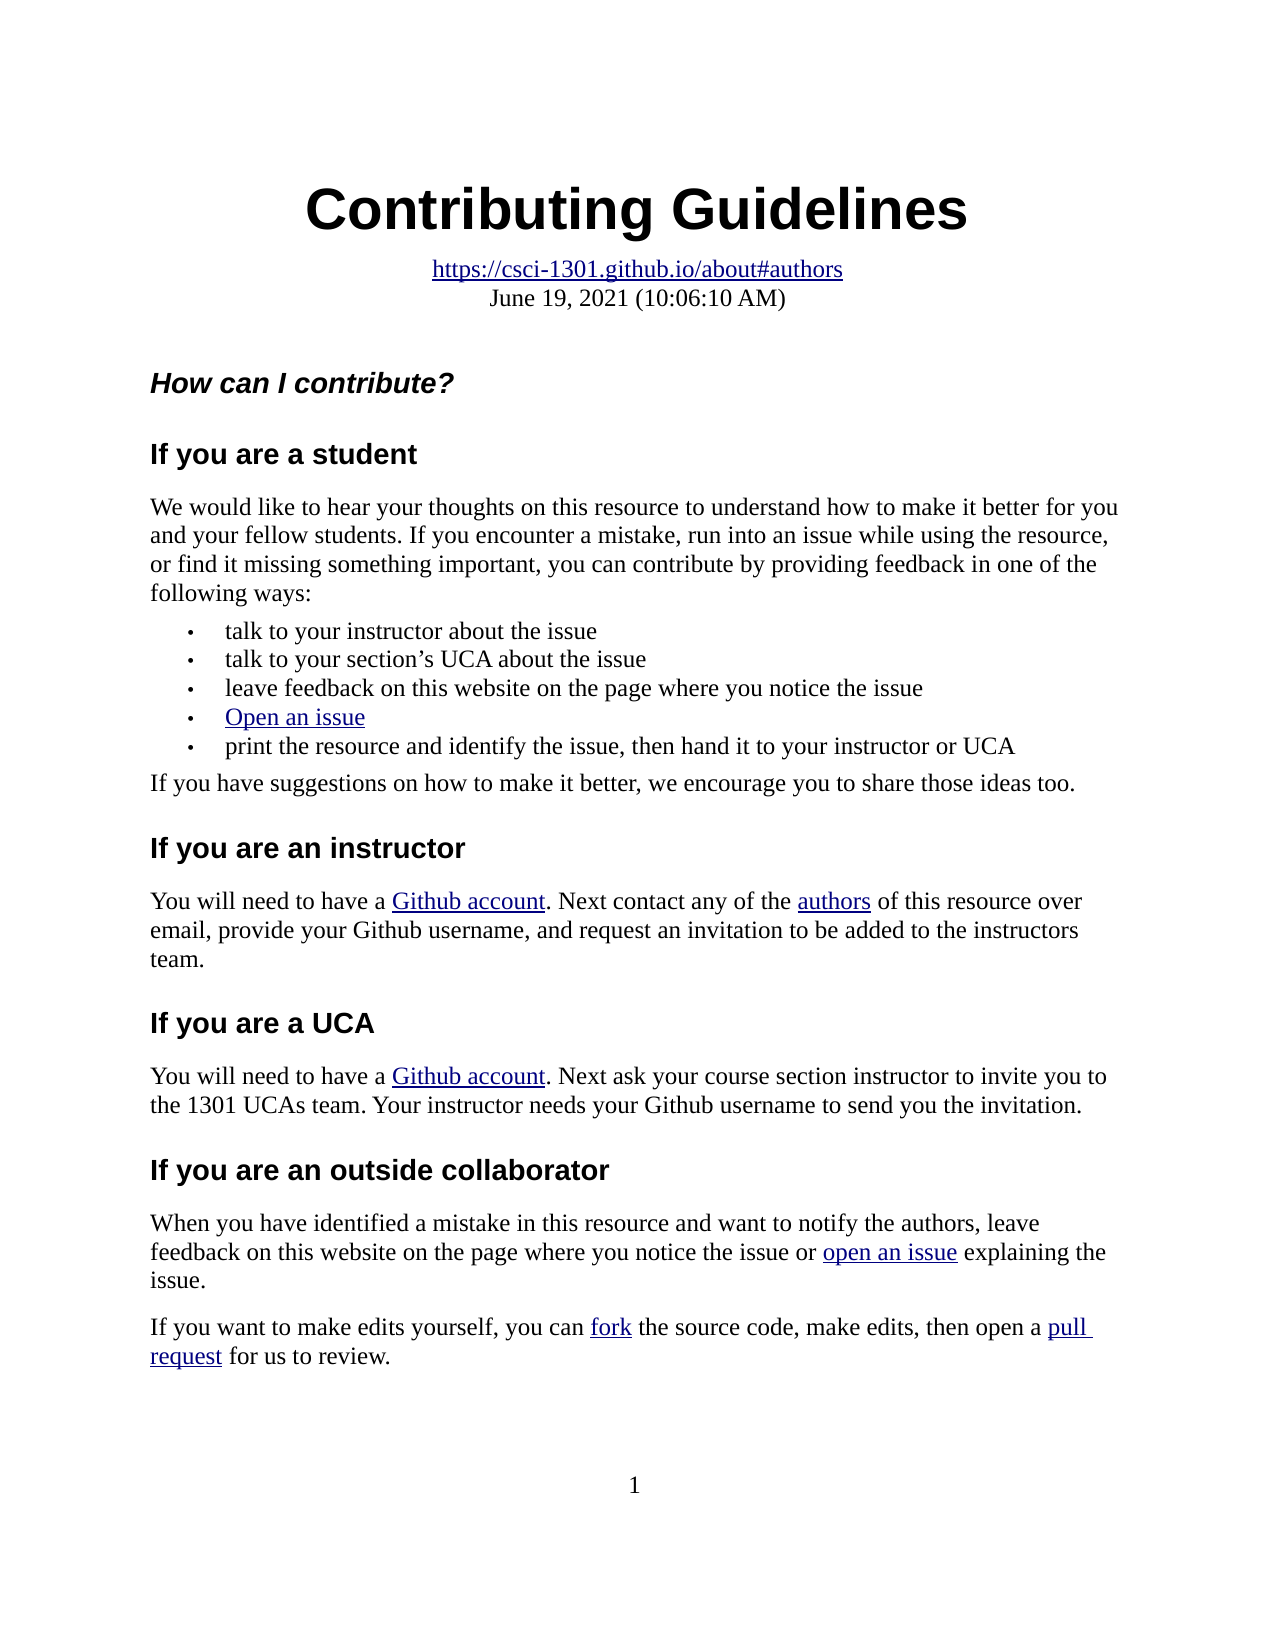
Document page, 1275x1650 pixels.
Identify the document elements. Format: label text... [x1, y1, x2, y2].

text If you want to make edits yourself, you can fork the source code, make edits, then open a pull request for us to review. [150, 1312, 1125, 1369]
subtitle If you are an outside collaborator [150, 1153, 1125, 1186]
text If you have suggestions on how to make it better, we encourage you to share those ideas too. [150, 768, 1125, 797]
text You will need to have a Github account. Next contact any of the authors of this resource over email, provide your Github username, and request an invitation to be added to the instructors team. [150, 886, 1125, 972]
list Open an issue [187, 702, 1125, 731]
text https://csci-1301.github.io/about#authors [150, 254, 1125, 283]
text June 19, 2021 (10:06:10 AM) [150, 283, 1125, 312]
title Contributing Guidelines [150, 175, 1125, 242]
list talk to your instructor about the issue [187, 616, 1125, 644]
subtitle If you are a UCA [150, 1006, 1125, 1040]
subtitle If you are a student [150, 437, 1125, 470]
subtitle If you are an instructor [150, 831, 1125, 865]
list print the resource and identify the issue, then hand it to your instructor or UCA [187, 731, 1125, 759]
text When you have identified a mistake in this resource and want to notify the authors, leave feedback on this website on the page where you notice the issue or open an issue explaining the issue. [150, 1208, 1125, 1294]
text We would like to hear your thoughts on this resource to understand how to make it better for you and your fellow students. If you encounter a mistake, run into an issue while using the resource, or find it missing something important, you can contribute by providing feedback in one of the following ways: [150, 492, 1125, 607]
list leave feedback on this website on the page where you notice the issue [187, 673, 1125, 702]
text You will need to have a Github account. Next ask your course section instructor to invite you to the 1301 UCAs team. Your instructor needs your Github username to send you the invitation. [150, 1061, 1125, 1119]
list talk to your section’s UCA about the issue [187, 644, 1125, 673]
subtitle How can I contribute? [150, 366, 1125, 399]
